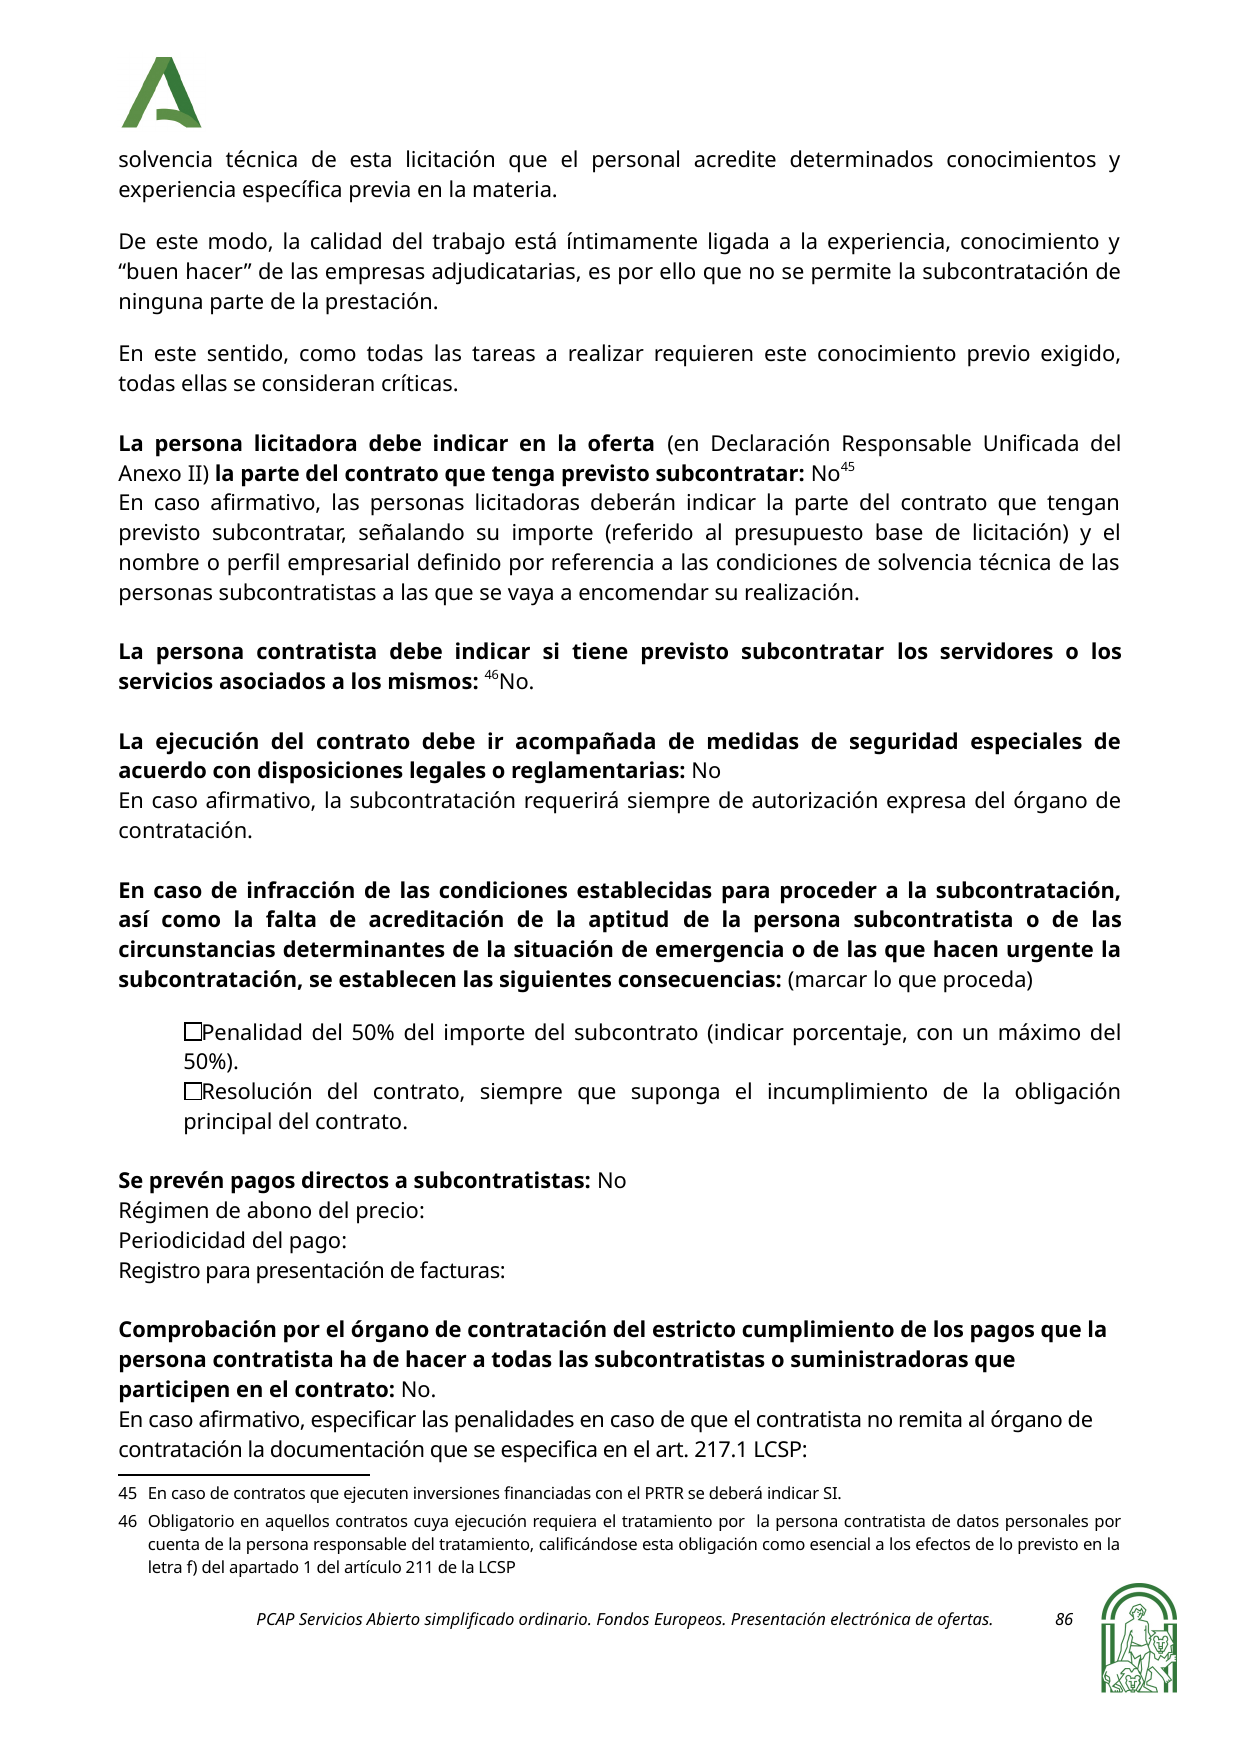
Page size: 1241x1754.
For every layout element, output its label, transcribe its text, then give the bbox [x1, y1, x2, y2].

text En caso afirmativo, especificar las penalidades en caso de que el contratista no remita al órgano de contratación la documentación que se especifica en el art. 217.1 LCSP: [118, 1404, 1122, 1463]
text En este sentido, como todas las tareas a realizar requieren este conocimiento previo exigido, todas ellas se consideran críticas. [118, 338, 1122, 398]
text solvencia técnica de esta licitación que el personal acredite determinados conocimientos y experiencia específica previa en la materia. [118, 144, 1122, 204]
text Obligatorio en aquellos contratos cuya ejecución requiera el tratamiento por la persona contratista de datos personales por cuenta de la persona responsable del tratamiento, calificándose esta obligación como esencial a los efectos de lo previsto en la letra f) del apartado 1 del artículo 211 de la LCSP [118, 1510, 1122, 1578]
text La persona licitadora debe indicar en la oferta (en Declaración Responsable Unificada del Anexo II) la parte del contrato que tenga previsto subcontratar: No [118, 428, 1122, 487]
text La persona contratista debe indicar si tiene previsto subcontratar los servidores o los servicios asociados a los mismos: No. [118, 636, 1122, 696]
text Comprobación por el órgano de contratación del estricto cumplimiento de los pagos que la persona contratista ha de hacer a todas las subcontratistas o suministradoras que participen en el contrato: No. [118, 1314, 1122, 1404]
text Penalidad del 50% del importe del subcontrato (indicar porcentaje, con un máximo del 50%). [183, 1017, 1122, 1076]
text La ejecución del contrato debe ir acompañada de medidas de seguridad especiales de acuerdo con disposiciones legales o reglamentarias: No [118, 726, 1122, 785]
text Resolución del contrato, siempre que suponga el incumplimiento de la obligación principal del contrato. [183, 1076, 1122, 1136]
text En caso afirmativo, la subcontratación requerirá siempre de autorización expresa del órgano de contratación. [118, 785, 1122, 845]
text Se prevén pagos directos a subcontratistas: No [118, 1166, 1122, 1195]
text Régimen de abono del precio: [118, 1195, 1122, 1225]
picture [117, 52, 206, 132]
text En caso afirmativo, las personas licitadoras deberán indicar la parte del contrato que tengan previsto subcontratar, señalando su importe (referido al presupuesto base de licitación) y el nombre o perfil empresarial definido por referencia a las condiciones de solvencia técnica de las personas subcontratistas a las que se vaya a encomendar su realización. [118, 487, 1122, 607]
text Periodicidad del pago: [118, 1225, 1122, 1255]
picture [1100, 1582, 1178, 1694]
text Registro para presentación de facturas: [118, 1255, 1122, 1285]
text En caso de infracción de las condiciones establecidas para proceder a la subcontratación, así como la falta de acreditación de la aptitud de la persona subcontratista o de las circunstancias determinantes de la situación de emergencia o de las que hacen urgente la subcontratación, se establecen las siguientes consecuencias: (marcar lo que proceda) [118, 875, 1122, 994]
text De este modo, la calidad del trabajo está íntimamente ligada a la experiencia, conocimiento y “buen hacer” de las empresas adjudicatarias, es por ello que no se permite la subcontratación de ninguna parte de la prestación. [118, 226, 1122, 316]
text En caso de contratos que ejecuten inversiones financiadas con el PRTR se deberá indicar SI. [118, 1481, 1122, 1504]
